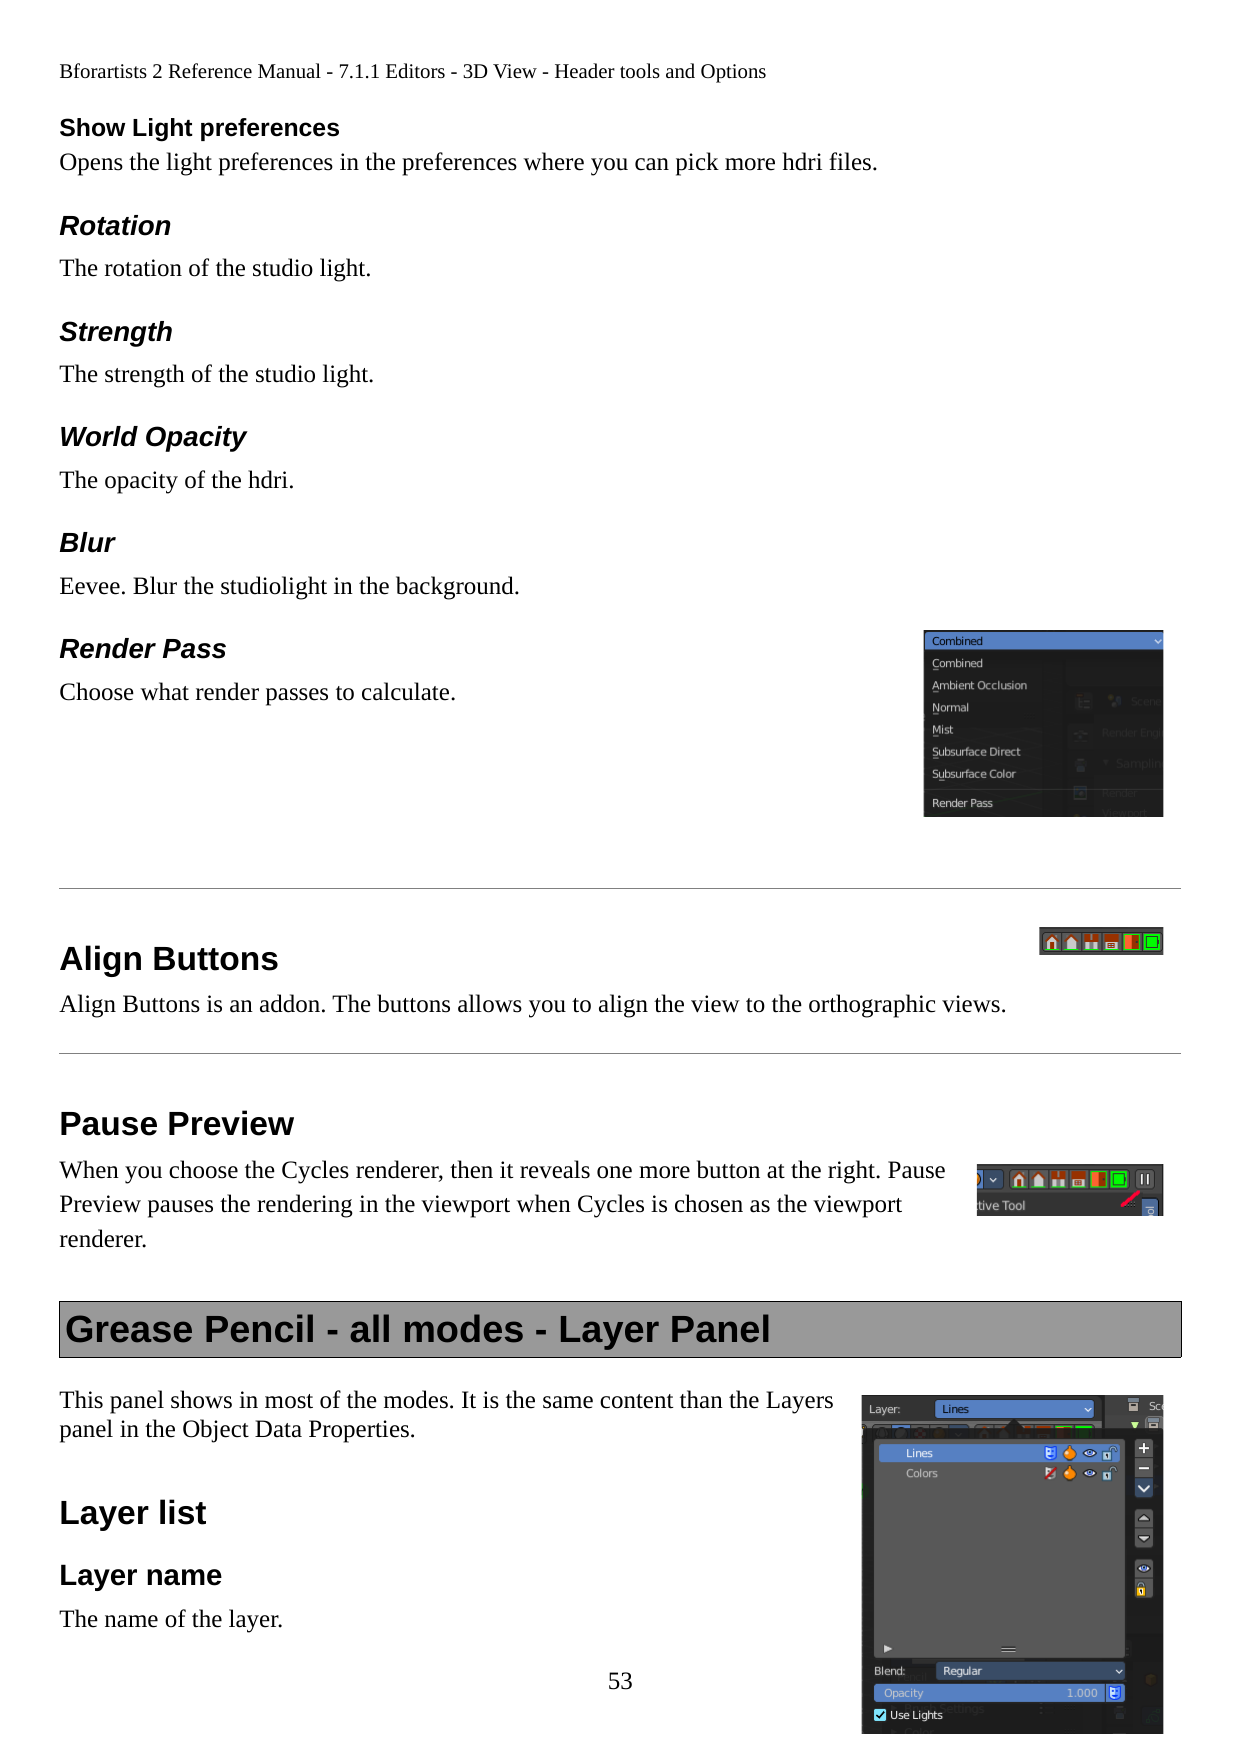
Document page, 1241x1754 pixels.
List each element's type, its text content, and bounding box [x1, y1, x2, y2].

subtitle Layer name [59, 1558, 861, 1592]
text Eevee. Blur the studiolight in the background. [59, 571, 1181, 600]
text When you choose the Cycles renderer, then it reveals one more button at the right. Pause Preview pauses the rendering in the viewport when Cycles is chosen as the viewport renderer. [59, 1155, 1181, 1252]
text Align Buttons is an addon. The buttons allows you to align the view to the orthographic views. [59, 989, 1181, 1018]
text Choose what render passes to calculate. [59, 677, 923, 706]
text The name of the layer. [59, 1604, 861, 1633]
text Opens the light preferences in the preferences where you can pick more hdri files. [59, 147, 1181, 176]
picture [1039, 927, 1164, 955]
picture [861, 1395, 1164, 1734]
subtitle Align Buttons [59, 938, 1181, 977]
text The opacity of the hdri. [59, 465, 1181, 494]
subtitle Rotation [59, 209, 1181, 241]
picture [923, 630, 1164, 817]
subtitle Render Pass [59, 633, 923, 664]
text [1164, 1604, 1181, 1633]
picture [976, 1164, 1164, 1216]
subtitle Pause Preview [59, 1103, 1181, 1142]
text This panel shows in most of the modes. It is the same content than the Layers panel in the Object Data Properties. [59, 1386, 1181, 1443]
subtitle [1164, 633, 1181, 664]
subtitle Blur [59, 527, 1181, 559]
subtitle Strength [59, 315, 1181, 347]
subtitle World Opacity [59, 421, 1181, 453]
text The rotation of the studio light. [59, 253, 1181, 282]
text The strength of the studio light. [59, 359, 1181, 388]
subtitle [1164, 1558, 1181, 1592]
subtitle Show Light preferences [59, 113, 1181, 141]
subtitle [1164, 1493, 1181, 1531]
table_header Grease Pencil - all modes - Layer Panel [60, 1302, 1181, 1357]
subtitle Layer list [59, 1493, 861, 1531]
